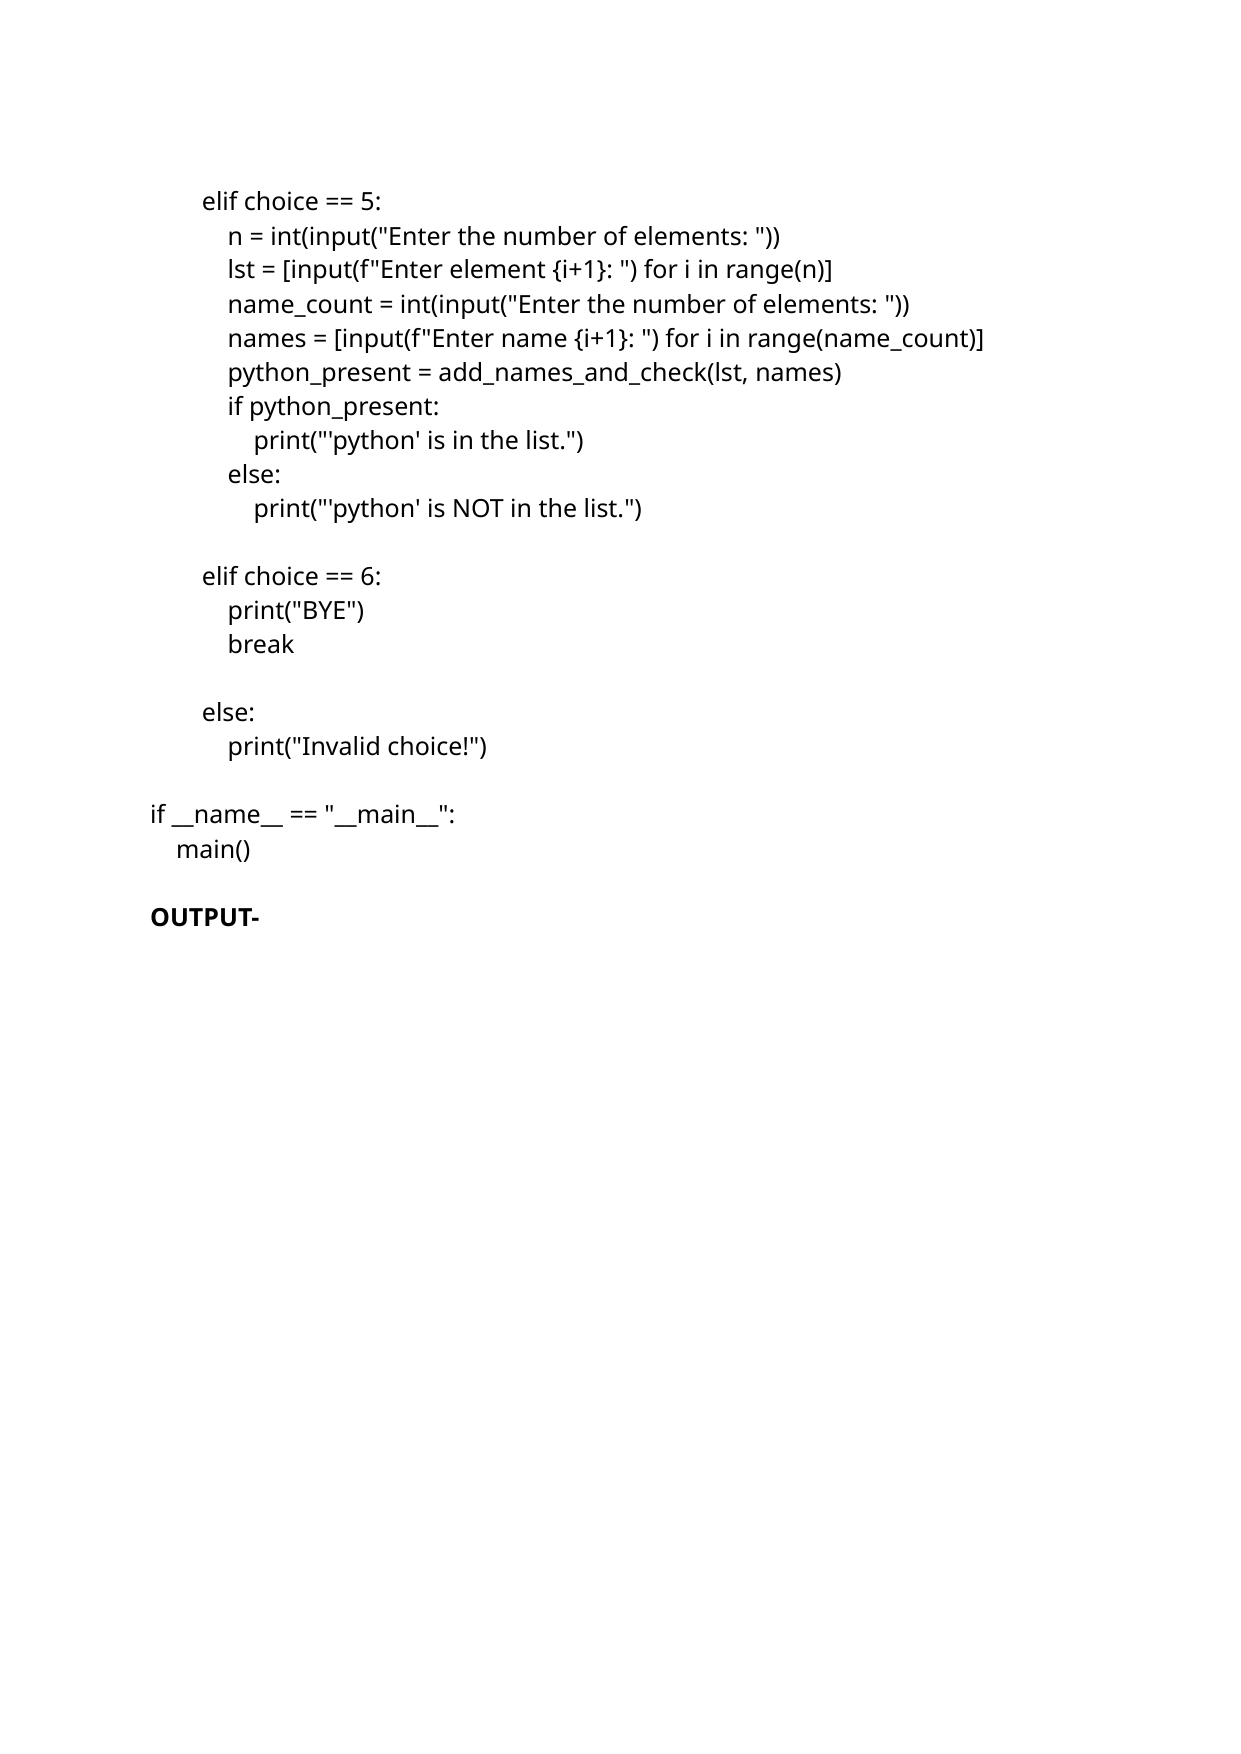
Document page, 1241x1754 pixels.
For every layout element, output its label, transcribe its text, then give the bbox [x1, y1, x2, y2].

text python_present = add_names_and_check(lst, names) [150, 354, 1090, 388]
text else: [150, 695, 1090, 729]
text break [150, 627, 1090, 661]
text OUTPUT- [150, 899, 1090, 933]
text n = int(input("Enter the number of elements: ")) [150, 218, 1090, 252]
text print("'python' is in the list.") [150, 422, 1090, 457]
text if __name__ == "__main__": [150, 797, 1090, 831]
text main() [150, 831, 1090, 865]
text print("'python' is NOT in the list.") [150, 491, 1090, 525]
text elif choice == 6: [150, 559, 1090, 593]
text print("Invalid choice!") [150, 729, 1090, 763]
text elif choice == 5: [150, 184, 1090, 218]
text print("BYE") [150, 593, 1090, 627]
text else: [150, 457, 1090, 491]
text name_count = int(input("Enter the number of elements: ")) [150, 286, 1090, 320]
text if python_present: [150, 388, 1090, 422]
text names = [input(f"Enter name {i+1}: ") for i in range(name_count)] [150, 320, 1090, 354]
text lst = [input(f"Enter element {i+1}: ") for i in range(n)] [150, 252, 1090, 286]
